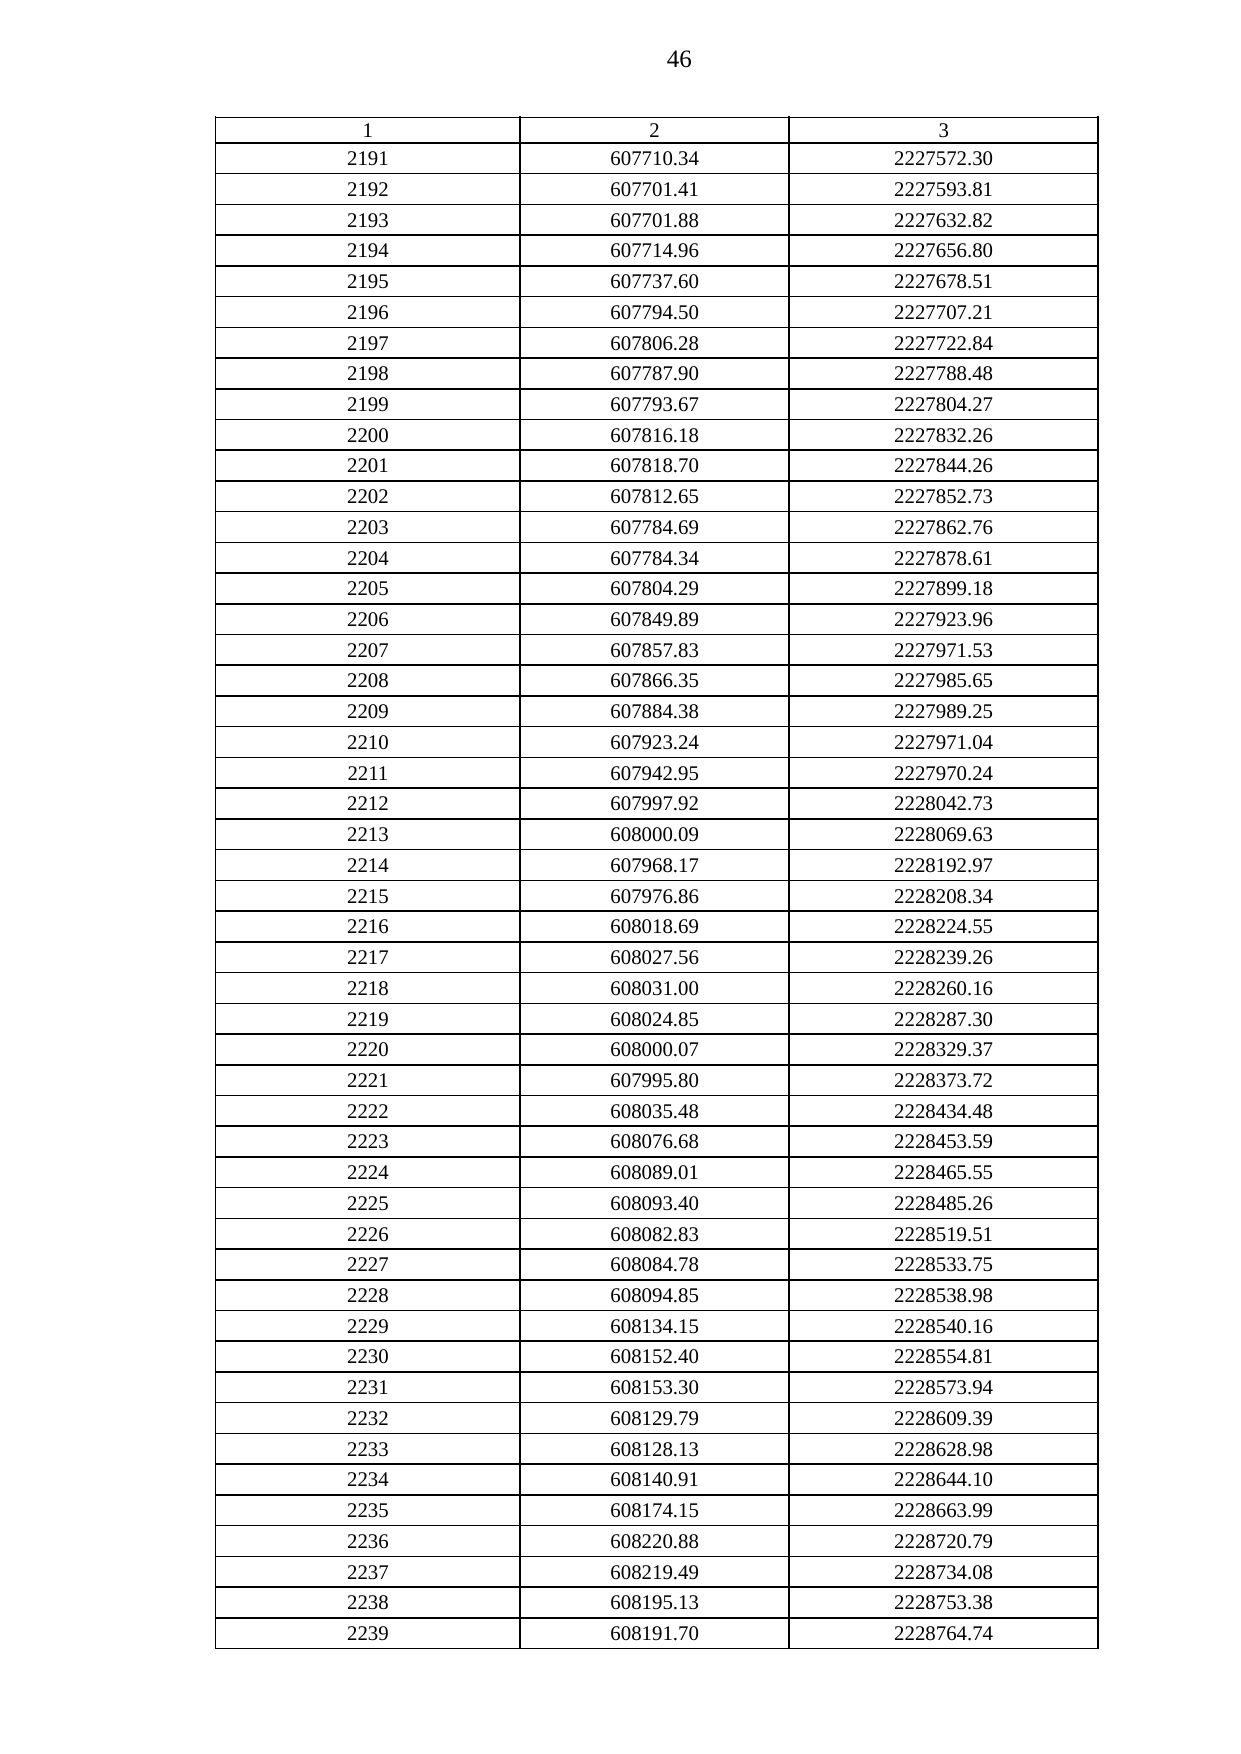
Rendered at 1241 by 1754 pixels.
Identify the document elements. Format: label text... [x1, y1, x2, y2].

table_cell 2228628.98 [790, 1434, 1097, 1463]
table_cell 607884.38 [521, 697, 788, 726]
table_cell 607849.89 [521, 605, 788, 634]
table_cell 2196 [216, 297, 519, 326]
table_cell 2228663.99 [790, 1496, 1097, 1525]
table_cell 608140.91 [521, 1465, 788, 1494]
table_cell 2198 [216, 359, 519, 388]
table_cell 2194 [216, 236, 519, 265]
table_cell 608195.13 [521, 1588, 788, 1617]
table_cell 2230 [216, 1342, 519, 1371]
table_cell 607701.41 [521, 174, 788, 203]
table_cell 2227722.84 [790, 328, 1097, 357]
table_cell 2228434.48 [790, 1096, 1097, 1125]
table_cell 2223 [216, 1127, 519, 1156]
table_header 2 [521, 118, 788, 142]
table_cell 2212 [216, 789, 519, 818]
table_cell 2228453.59 [790, 1127, 1097, 1156]
table_cell 2227678.51 [790, 267, 1097, 296]
table_cell 607793.67 [521, 390, 788, 418]
table_cell 608076.68 [521, 1127, 788, 1156]
table_cell 2228540.16 [790, 1311, 1097, 1340]
table_cell 2228519.51 [790, 1219, 1097, 1248]
table_cell 2205 [216, 574, 519, 603]
table_cell 2233 [216, 1434, 519, 1463]
table_cell 2213 [216, 820, 519, 849]
table_cell 2220 [216, 1035, 519, 1064]
table_cell 607714.96 [521, 236, 788, 265]
table_cell 2208 [216, 666, 519, 695]
table_cell 607701.88 [521, 205, 788, 234]
table_cell 608134.15 [521, 1311, 788, 1340]
table_cell 2227844.26 [790, 451, 1097, 480]
table_cell 2228239.26 [790, 943, 1097, 972]
table_cell 607997.92 [521, 789, 788, 818]
table_cell 607968.17 [521, 850, 788, 879]
table_cell 608129.79 [521, 1403, 788, 1433]
table_cell 608219.49 [521, 1557, 788, 1586]
table_cell 608000.09 [521, 820, 788, 849]
table_cell 2209 [216, 697, 519, 726]
table_cell 607857.83 [521, 635, 788, 664]
table_cell 607942.95 [521, 758, 788, 787]
table_cell 607804.29 [521, 574, 788, 603]
table_cell 2232 [216, 1403, 519, 1433]
table_cell 608220.88 [521, 1526, 788, 1556]
table_cell 2227971.04 [790, 727, 1097, 757]
table_cell 2228329.37 [790, 1035, 1097, 1064]
table_cell 607737.60 [521, 267, 788, 296]
table_cell 2228644.10 [790, 1465, 1097, 1494]
table_cell 2227970.24 [790, 758, 1097, 787]
table_cell 607923.24 [521, 727, 788, 757]
table_cell 607976.86 [521, 881, 788, 910]
table_cell 2227852.73 [790, 482, 1097, 511]
table_cell 2228069.63 [790, 820, 1097, 849]
table_cell 608152.40 [521, 1342, 788, 1371]
table_cell 2227 [216, 1250, 519, 1279]
table_cell 2227923.96 [790, 605, 1097, 634]
table_cell 2221 [216, 1066, 519, 1094]
table_cell 2228734.08 [790, 1557, 1097, 1586]
table_cell 2206 [216, 605, 519, 634]
table_cell 2227707.21 [790, 297, 1097, 326]
table_cell 2204 [216, 543, 519, 572]
table_cell 2227878.61 [790, 543, 1097, 572]
table_cell 2217 [216, 943, 519, 972]
table_cell 2222 [216, 1096, 519, 1125]
table_cell 2228208.34 [790, 881, 1097, 910]
table_cell 2228554.81 [790, 1342, 1097, 1371]
table_cell 2211 [216, 758, 519, 787]
table_cell 608018.69 [521, 912, 788, 941]
table_cell 607806.28 [521, 328, 788, 357]
table_cell 2228573.94 [790, 1373, 1097, 1402]
table_cell 608128.13 [521, 1434, 788, 1463]
table_cell 2193 [216, 205, 519, 234]
table_cell 607710.34 [521, 144, 788, 173]
table_cell 2227862.76 [790, 512, 1097, 541]
table_cell 607866.35 [521, 666, 788, 695]
table_cell 2219 [216, 1004, 519, 1033]
table_cell 2228042.73 [790, 789, 1097, 818]
table_cell 607816.18 [521, 420, 788, 449]
table_cell 2239 [216, 1619, 519, 1648]
table_cell 2195 [216, 267, 519, 296]
table_cell 2228287.30 [790, 1004, 1097, 1033]
table_cell 2227971.53 [790, 635, 1097, 664]
table_cell 608084.78 [521, 1250, 788, 1279]
table_cell 2227985.65 [790, 666, 1097, 695]
table_cell 2227804.27 [790, 390, 1097, 418]
table_cell 2215 [216, 881, 519, 910]
table_cell 2228465.55 [790, 1158, 1097, 1187]
table_cell 2224 [216, 1158, 519, 1187]
table_cell 607784.34 [521, 543, 788, 572]
table_cell 2236 [216, 1526, 519, 1556]
table_cell 607995.80 [521, 1066, 788, 1094]
table_cell 2227989.25 [790, 697, 1097, 726]
table_cell 2228753.38 [790, 1588, 1097, 1617]
table_cell 2228 [216, 1281, 519, 1310]
table_cell 2231 [216, 1373, 519, 1402]
table_cell 608153.30 [521, 1373, 788, 1402]
table_cell 2228224.55 [790, 912, 1097, 941]
table_cell 2218 [216, 973, 519, 1002]
table_cell 2203 [216, 512, 519, 541]
table_header 1 [216, 118, 519, 142]
table_cell 2234 [216, 1465, 519, 1494]
table_cell 608082.83 [521, 1219, 788, 1248]
table_cell 608191.70 [521, 1619, 788, 1648]
table_cell 2237 [216, 1557, 519, 1586]
table_cell 2191 [216, 144, 519, 173]
table_cell 2227572.30 [790, 144, 1097, 173]
table_cell 607794.50 [521, 297, 788, 326]
table_cell 2228260.16 [790, 973, 1097, 1002]
table_cell 2210 [216, 727, 519, 757]
table_cell 2228764.74 [790, 1619, 1097, 1648]
table_cell 608089.01 [521, 1158, 788, 1187]
table_cell 2192 [216, 174, 519, 203]
table_cell 2228720.79 [790, 1526, 1097, 1556]
table_cell 2227632.82 [790, 205, 1097, 234]
table_cell 2227899.18 [790, 574, 1097, 603]
table_cell 2207 [216, 635, 519, 664]
table_cell 608035.48 [521, 1096, 788, 1125]
table_cell 2229 [216, 1311, 519, 1340]
table_cell 607812.65 [521, 482, 788, 511]
table_cell 2200 [216, 420, 519, 449]
table_cell 2228485.26 [790, 1188, 1097, 1217]
table_cell 2197 [216, 328, 519, 357]
table_cell 607818.70 [521, 451, 788, 480]
table_cell 2201 [216, 451, 519, 480]
table_cell 607787.90 [521, 359, 788, 388]
table_cell 607784.69 [521, 512, 788, 541]
table_cell 2227656.80 [790, 236, 1097, 265]
table_cell 2238 [216, 1588, 519, 1617]
table_cell 2225 [216, 1188, 519, 1217]
table_header 3 [790, 118, 1097, 142]
table_cell 2226 [216, 1219, 519, 1248]
table_cell 608174.15 [521, 1496, 788, 1525]
table_cell 2228192.97 [790, 850, 1097, 879]
table_cell 2227593.81 [790, 174, 1097, 203]
table_cell 608031.00 [521, 973, 788, 1002]
table_cell 2214 [216, 850, 519, 879]
table_cell 2227832.26 [790, 420, 1097, 449]
table_cell 2216 [216, 912, 519, 941]
table_cell 608094.85 [521, 1281, 788, 1310]
table_cell 608024.85 [521, 1004, 788, 1033]
table_cell 2228609.39 [790, 1403, 1097, 1433]
table_cell 2202 [216, 482, 519, 511]
table_cell 2228533.75 [790, 1250, 1097, 1279]
table_cell 2228538.98 [790, 1281, 1097, 1310]
table_cell 608027.56 [521, 943, 788, 972]
table_cell 2199 [216, 390, 519, 418]
table_cell 608093.40 [521, 1188, 788, 1217]
table_cell 2227788.48 [790, 359, 1097, 388]
table_cell 2228373.72 [790, 1066, 1097, 1094]
table_cell 2235 [216, 1496, 519, 1525]
table_cell 608000.07 [521, 1035, 788, 1064]
